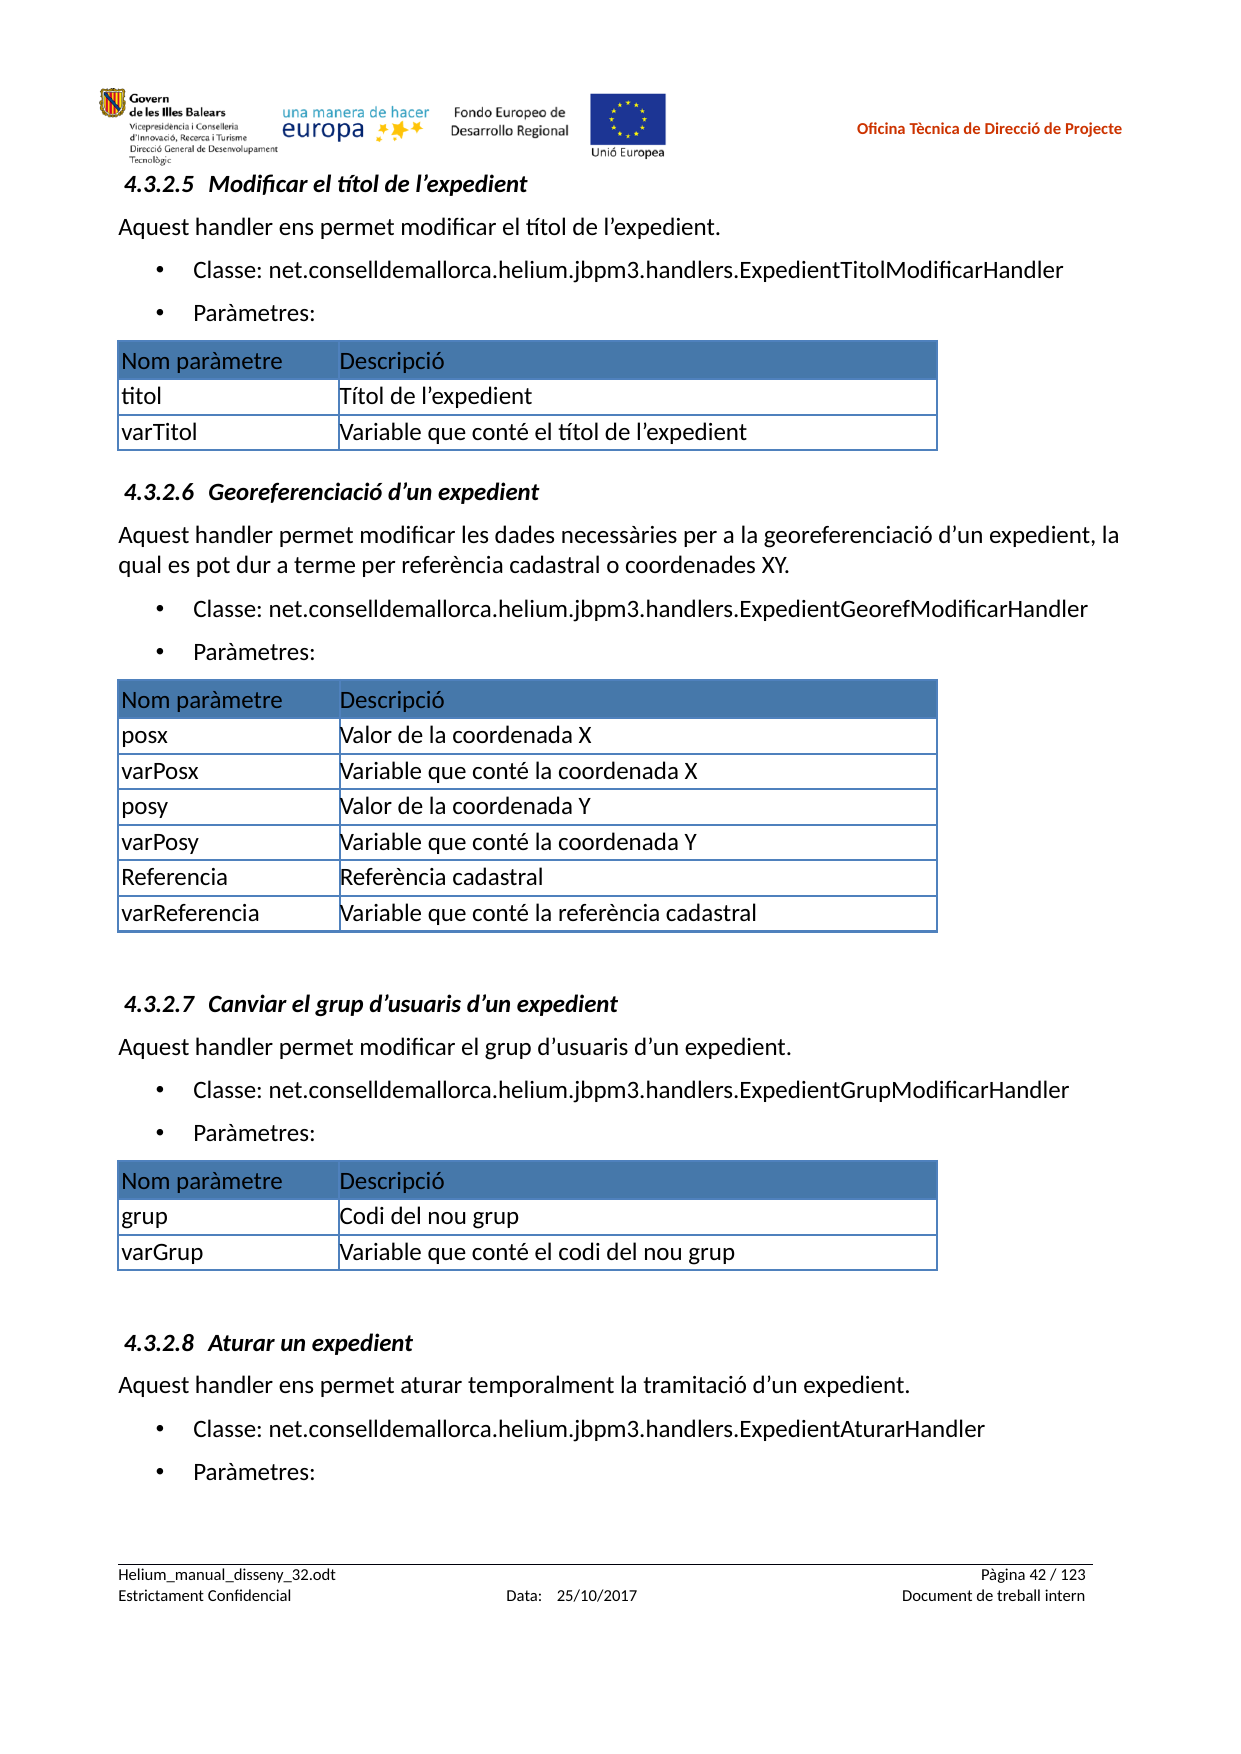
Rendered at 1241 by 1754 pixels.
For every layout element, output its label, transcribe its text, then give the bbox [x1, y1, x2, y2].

table_cell Variable que conté la coordenada X [342, 756, 935, 787]
table_header Nom paràmetre [119, 1162, 338, 1198]
list Paràmetres: [156, 297, 1122, 327]
table_cell titol [119, 380, 338, 414]
table_header Nom paràmetre [119, 342, 338, 378]
text Aquest handler permet modificar el grup d’usuaris d’un expedient. [118, 1031, 1122, 1061]
table_cell Títol de l’expedient [340, 380, 936, 414]
table_cell varGrup [119, 1236, 338, 1269]
table_cell posy [119, 790, 339, 824]
table_cell varReferencia [119, 897, 339, 930]
subtitle Georeferenciació d’un expedient [118, 476, 1122, 507]
list Classe: net.conselldemallorca.helium.jbpm3.handlers.ExpedientGeorefModificarHandler [156, 593, 1122, 623]
text Aquest handler ens permet aturar temporalment la tramitació d’un expedient. [118, 1370, 1122, 1400]
table_cell Referencia [119, 861, 339, 895]
table_cell Codi del nou grup [340, 1200, 936, 1234]
table_cell varPosy [119, 826, 339, 859]
table_cell varTitol [119, 416, 338, 449]
table_header Descripció [340, 1162, 936, 1198]
table_cell Variable que conté el títol de l’expedient [340, 416, 936, 449]
list Paràmetres: [156, 636, 1122, 666]
subtitle Modificar el títol de l’expedient [118, 168, 1122, 198]
text Aquest handler permet modificar les dades necessàries per a la georeferenciació d’un expedient, la qual es pot dur a terme per referència cadastral o coordenades XY. [118, 519, 1122, 580]
table_cell Referència cadastral [341, 861, 936, 895]
list Classe: net.conselldemallorca.helium.jbpm3.handlers.ExpedientTitolModificarHandler [156, 254, 1122, 284]
list Classe: net.conselldemallorca.helium.jbpm3.handlers.ExpedientAturarHandler [156, 1413, 1122, 1443]
table_cell varPosx [119, 755, 339, 788]
subtitle Canviar el grup d’usuaris d’un expedient [118, 988, 1122, 1018]
table_cell Variable que conté la referència cadastral [341, 897, 936, 930]
text Aquest handler ens permet modificar el títol de l’expedient. [118, 211, 1122, 241]
picture [99, 87, 668, 166]
table_cell Variable que conté la coordenada Y [341, 826, 936, 859]
table_header Nom paràmetre [119, 681, 339, 717]
subtitle Aturar un expedient [118, 1327, 1122, 1357]
table_cell Valor de la coordenada X [341, 719, 936, 753]
table_header Descripció [340, 342, 936, 378]
table_cell Variable que conté el codi del nou grup [340, 1236, 936, 1269]
list Paràmetres: [156, 1456, 1122, 1486]
table_cell Valor de la coordenada Y [341, 790, 936, 824]
table_cell posx [119, 719, 339, 753]
table_cell grup [119, 1200, 338, 1234]
list Paràmetres: [156, 1117, 1122, 1147]
list Classe: net.conselldemallorca.helium.jbpm3.handlers.ExpedientGrupModificarHandler [156, 1074, 1122, 1104]
table_header Descripció [341, 681, 936, 717]
